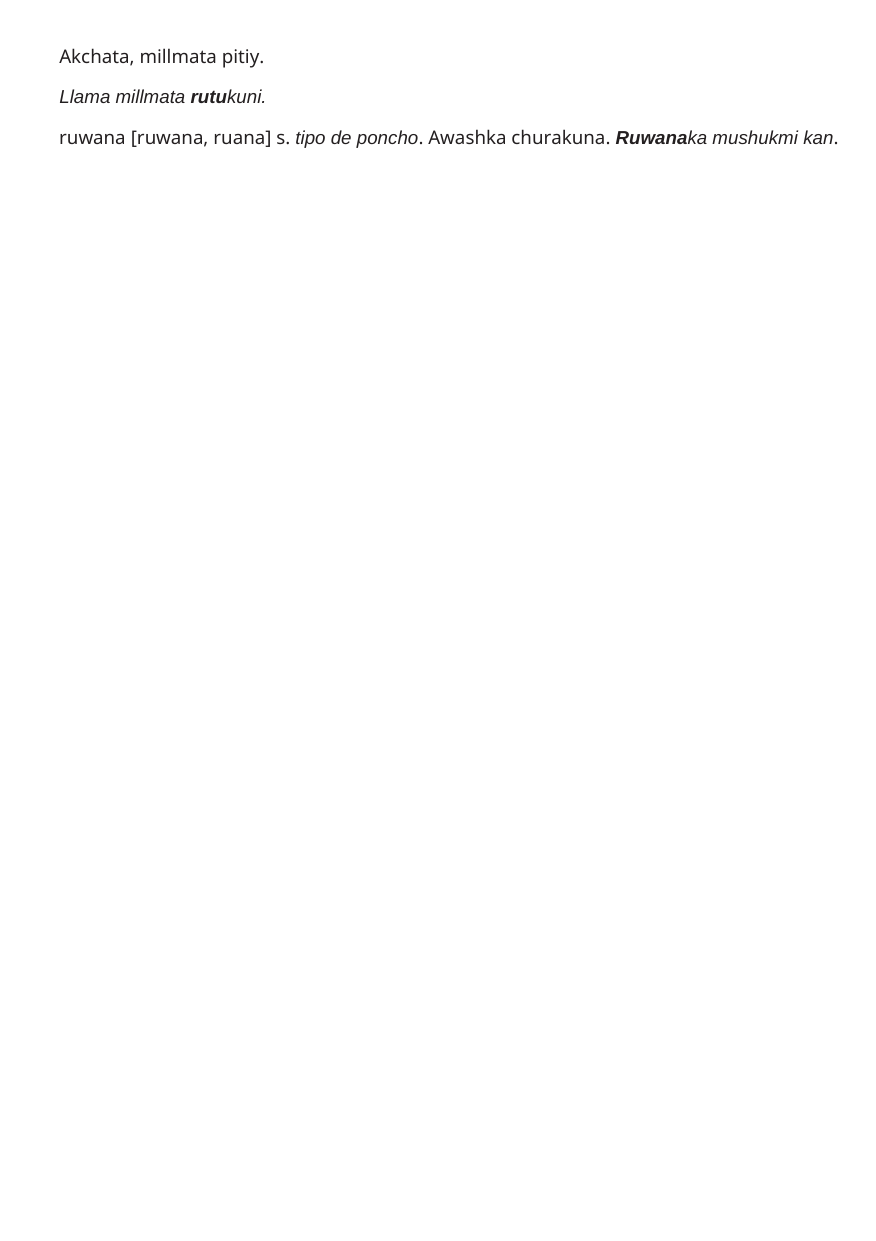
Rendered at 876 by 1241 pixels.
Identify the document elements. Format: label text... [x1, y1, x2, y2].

text ruwana [ruwana, ruana] s. tipo de poncho. Awashka churakuna. Ruwanaka mushukmi kan. [59, 124, 840, 149]
text Akchata, millmata pitiy. [59, 44, 856, 69]
text Llama millmata rutukuni. [59, 87, 856, 107]
